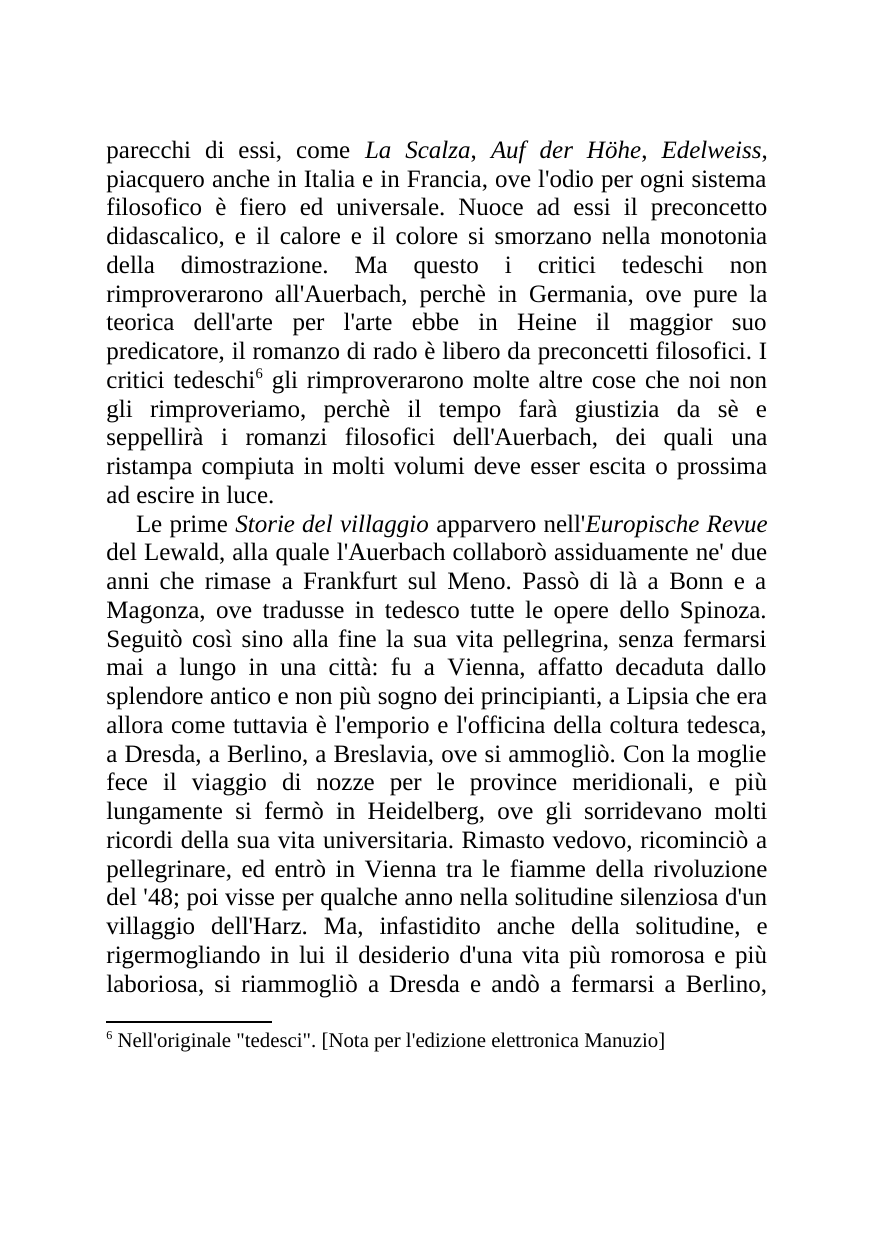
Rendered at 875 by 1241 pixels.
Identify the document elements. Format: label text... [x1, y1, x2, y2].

text parecchi di essi, come La Scalza, Auf der Höhe, Edelweiss, piacquero anche in Italia e in Francia, ove l'odio per ogni sistema filosofico è fiero ed universale. Nuoce ad essi il preconcetto didascalico, e il calore e il colore si smorzano nella monotonia della dimostrazione. Ma questo i critici tedeschi non rimproverarono all'Auerbach, perchè in Germania, ove pure la teorica dell'arte per l'arte ebbe in Heine il maggior suo predicatore, il romanzo di rado è libero da preconcetti filosofici. I critici tedeschi gli rimproverarono molte altre cose che noi non gli rimproveriamo, perchè il tempo farà giustizia da sè e seppellirà i romanzi filosofici dell'Auerbach, dei quali una ristampa compiuta in molti volumi deve esser escita o prossima ad escire in luce. [106, 135, 768, 509]
text Nell'originale "tedesci". [Nota per l'edizione elettronica Manuzio] [106, 1028, 768, 1052]
text Le prime Storie del villaggio apparvero nell'Europische Revue del Lewald, alla quale l'Auerbach collaborò assiduamente ne' due anni che rimase a Frankfurt sul Meno. Passò di là a Bonn e a Magonza, ove tradusse in tedesco tutte le opere dello Spinoza. Seguitò così sino alla fine la sua vita pellegrina, senza fermarsi mai a lungo in una città: fu a Vienna, affatto decaduta dallo splendore antico e non più sogno dei principianti, a Lipsia che era allora come tuttavia è l'emporio e l'officina della coltura tedesca, a Dresda, a Berlino, a Breslavia, ove si ammogliò. Con la moglie fece il viaggio di nozze per le province meridionali, e più lungamente si fermò in Heidelberg, ove gli sorridevano molti ricordi della sua vita universitaria. Rimasto vedovo, ricominciò a pellegrinare, ed entrò in Vienna tra le fiamme della rivoluzione del '48; poi visse per qualche anno nella solitudine silenziosa d'un villaggio dell'Harz. Ma, infastidito anche della solitudine, e rigermogliando in lui il desiderio d'una vita più romorosa e più laboriosa, si riammogliò a Dresda e andò a fermarsi a Berlino, [106, 509, 768, 997]
